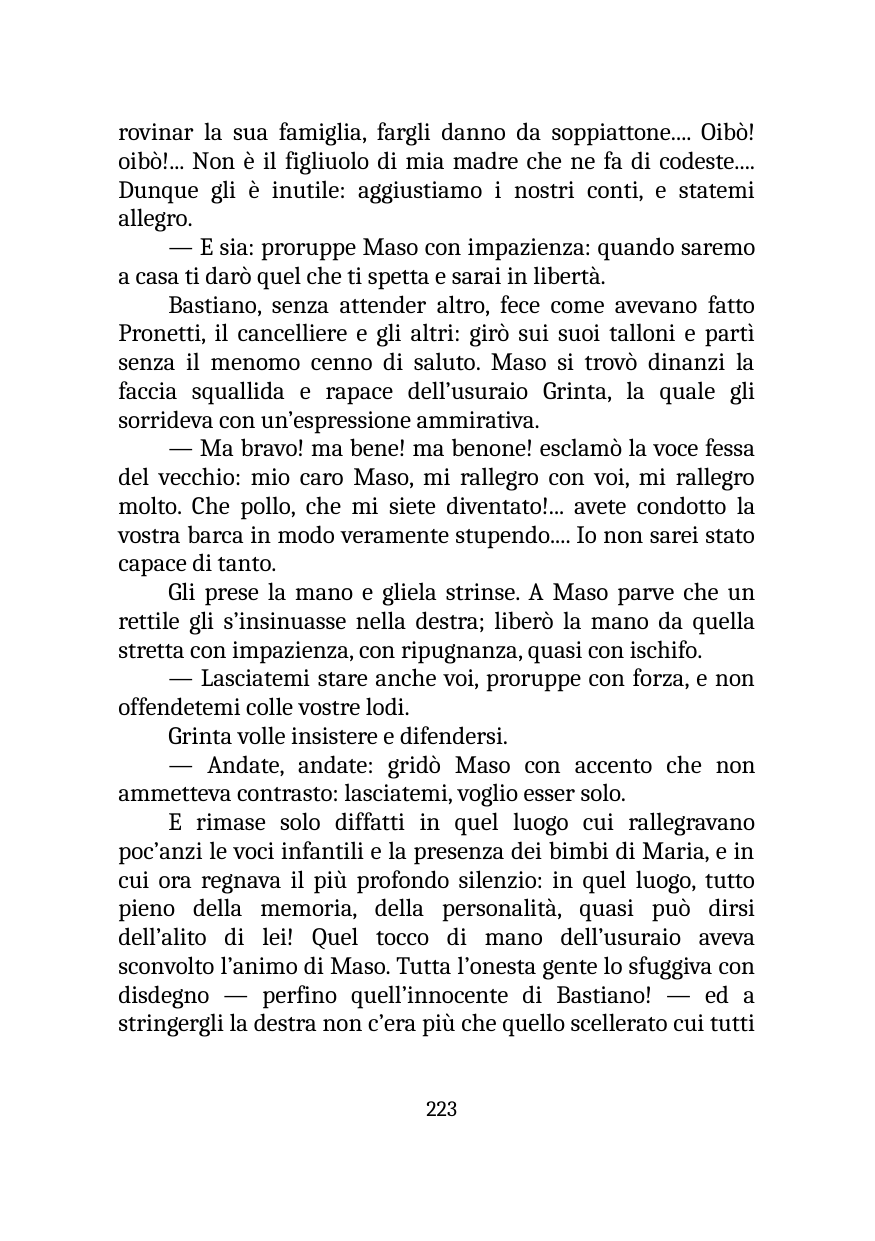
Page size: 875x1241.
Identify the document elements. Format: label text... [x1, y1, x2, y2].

text — E sia: proruppe Maso con impazienza: quando saremo a casa ti darò quel che ti spetta e sarai in libertà. [118, 233, 756, 291]
text — Andate, andate: gridò Maso con accento che non ammetteva contrasto: lasciatemi, voglio esser solo. [118, 751, 756, 808]
text E rimase solo diffatti in quel luogo cui rallegravano poc’anzi le voci infantili e la presenza dei bimbi di Maria, e in cui ora regnava il più profondo silenzio: in quel luogo, tutto pieno della memoria, della personalità, quasi può dirsi dell’alito di lei! Quel tocco di mano dell’usuraio aveva sconvolto l’animo di Maso. Tutta l’onesta gente lo sfuggiva con disdegno — perfino quell’innocente di Bastiano! — ed a stringergli la destra non c’era più che quello scellerato cui tutti [118, 808, 756, 1038]
text rovinar la sua famiglia, fargli danno da soppiattone.... Oibò! oibò!... Non è il figliuolo di mia madre che ne fa di codeste.... Dunque gli è inutile: aggiustiamo i nostri conti, e statemi allegro. [118, 118, 756, 233]
text Bastiano, senza attender altro, fece come avevano fatto Pronetti, il cancelliere e gli altri: girò sui suoi talloni e partì senza il menomo cenno di saluto. Maso si trovò dinanzi la faccia squallida e rapace dell’usuraio Grinta, la quale gli sorrideva con un’espressione ammirativa. [118, 291, 756, 434]
text — Ma bravo! ma bene! ma benone! esclamò la voce fessa del vecchio: mio caro Maso, mi rallegro con voi, mi rallegro molto. Che pollo, che mi siete diventato!... avete condotto la vostra barca in modo veramente stupendo.... Io non sarei stato capace di tanto. [118, 434, 756, 578]
text Gli prese la mano e gliela strinse. A Maso parve che un rettile gli s’insinuasse nella destra; liberò la mano da quella stretta con impazienza, con ripugnanza, quasi con ischifo. [118, 578, 756, 664]
text Grinta volle insistere e difendersi. [118, 722, 756, 751]
text — Lasciatemi stare anche voi, proruppe con forza, e non offendetemi colle vostre lodi. [118, 664, 756, 722]
